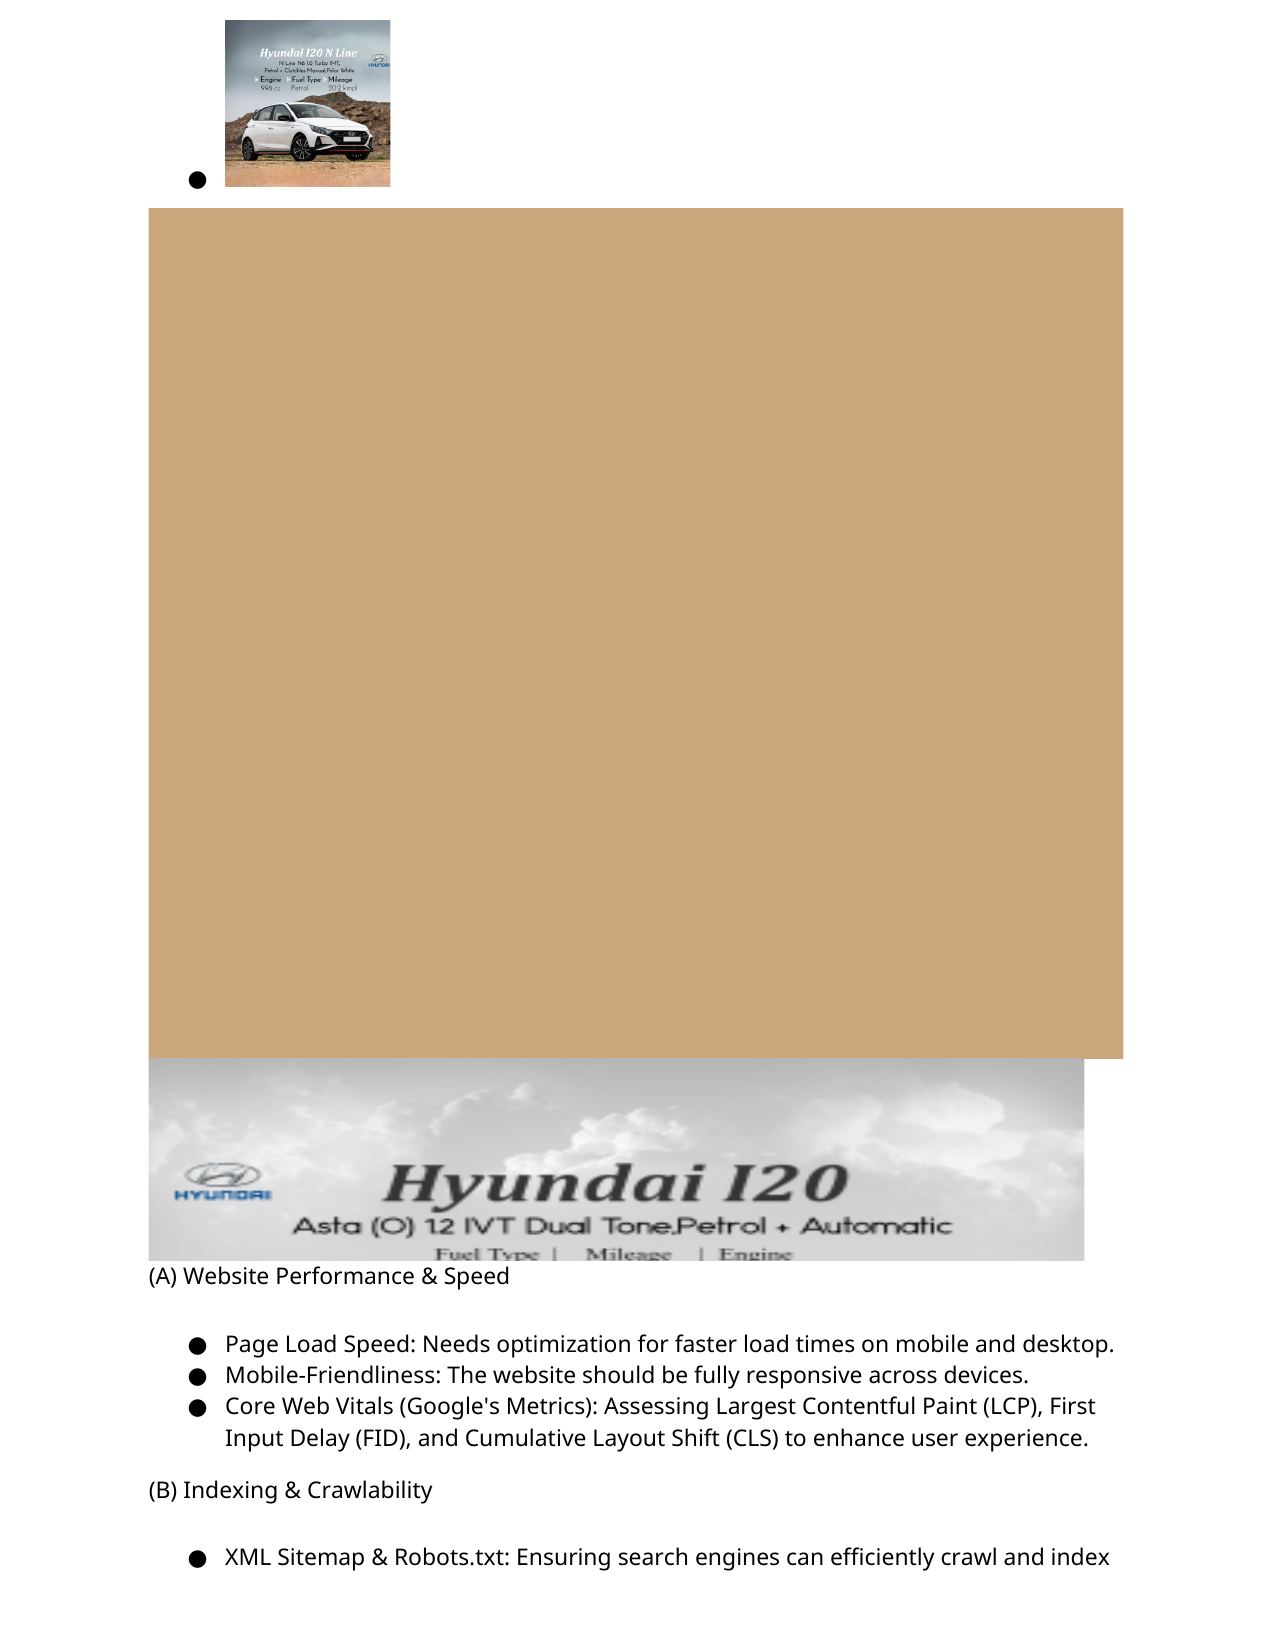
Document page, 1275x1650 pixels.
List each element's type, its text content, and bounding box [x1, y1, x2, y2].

list Page Load Speed: Needs optimization for faster load times on mobile and desktop. [187, 1328, 1125, 1359]
list Mobile-Friendliness: The website should be fully responsive across devices. [187, 1359, 1125, 1390]
text (B) Indexing & Crawlability [148, 1473, 1125, 1505]
list XML Sitemap & Robots.txt: Ensuring search engines can efficiently crawl and index [187, 1541, 1125, 1572]
text (A) Website Performance & Speed [148, 1260, 1125, 1291]
picture [225, 20, 391, 187]
picture [148, 208, 1124, 1261]
list Core Web Vitals (Google's Metrics): Assessing Largest Contentful Paint (LCP), First Input Delay (FID), and Cumulative Layout Shift (CLS) to enhance user experience. [187, 1390, 1125, 1453]
